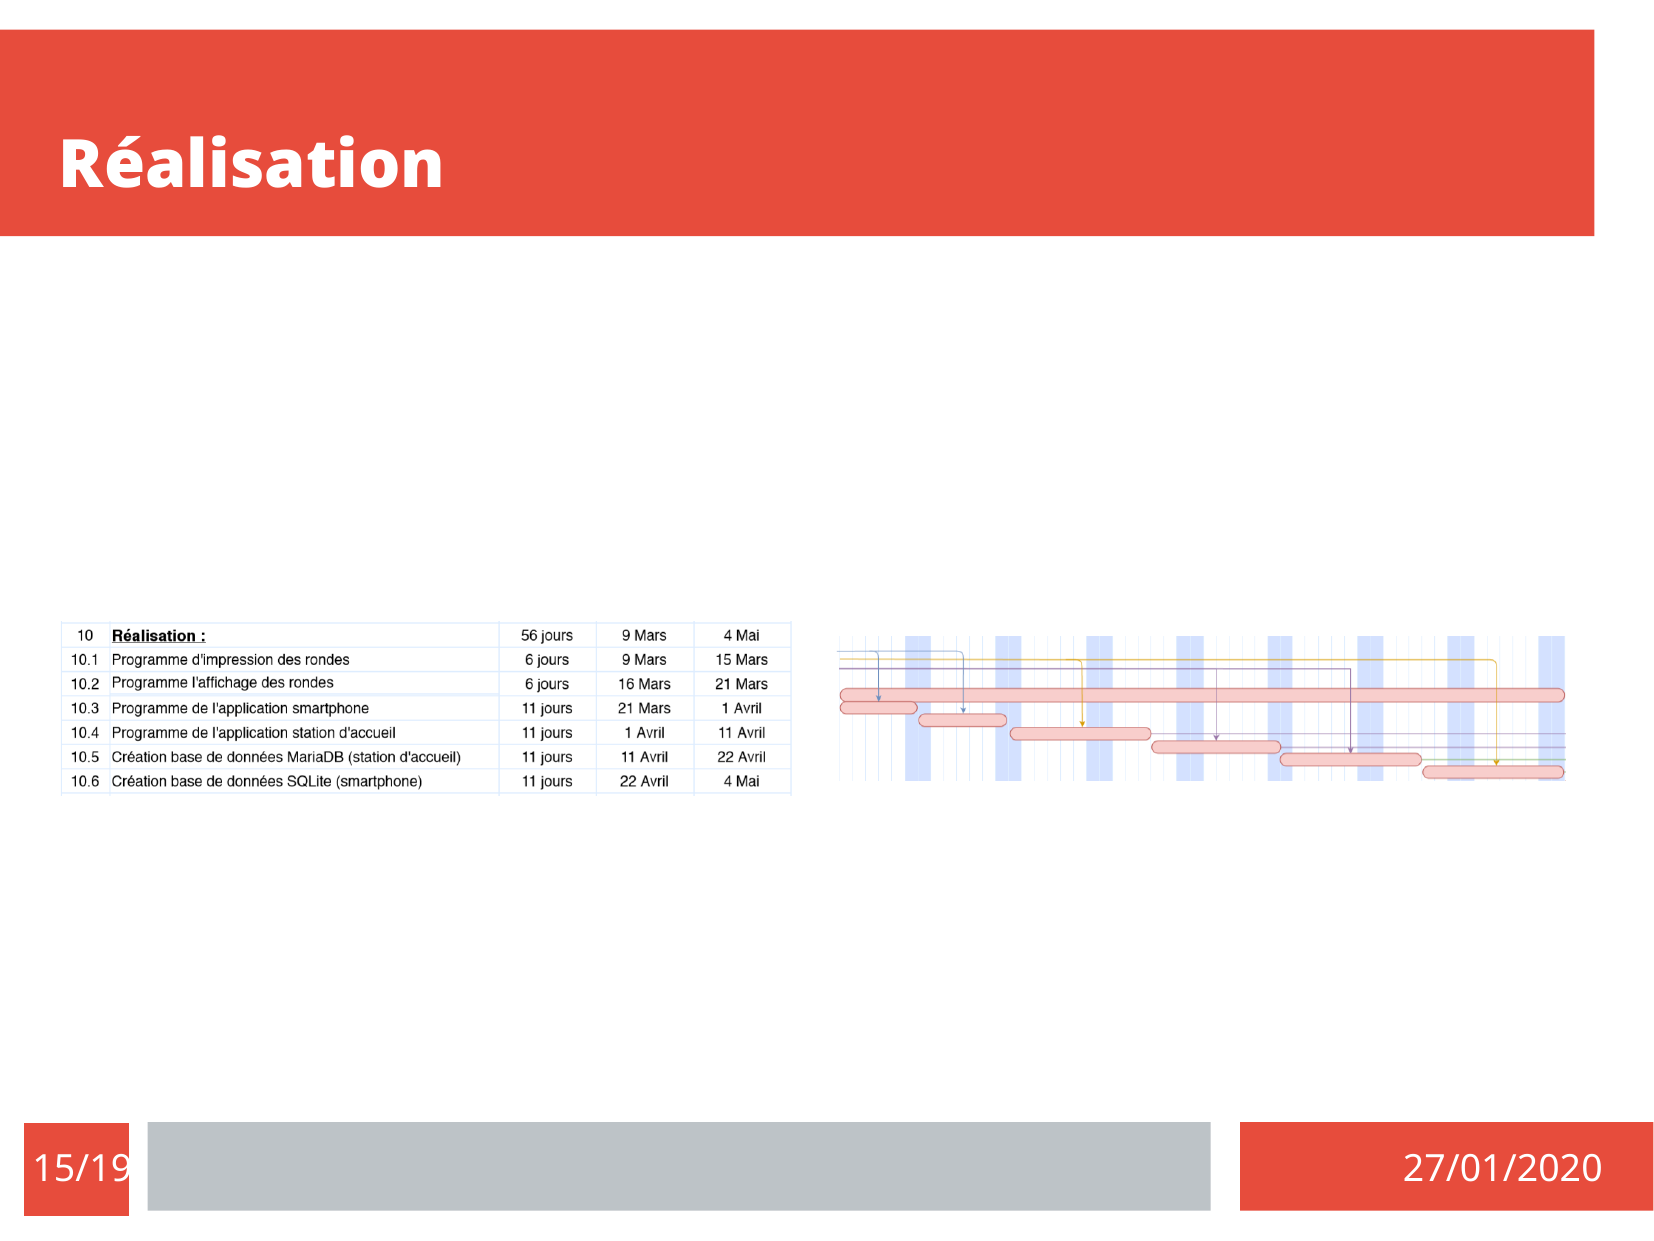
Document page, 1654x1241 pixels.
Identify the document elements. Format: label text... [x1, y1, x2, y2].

text_box 27/01/2020 [1388, 1133, 1634, 1196]
picture [58, 621, 794, 796]
picture [830, 636, 1566, 781]
title Réalisation [59, 59, 1595, 207]
